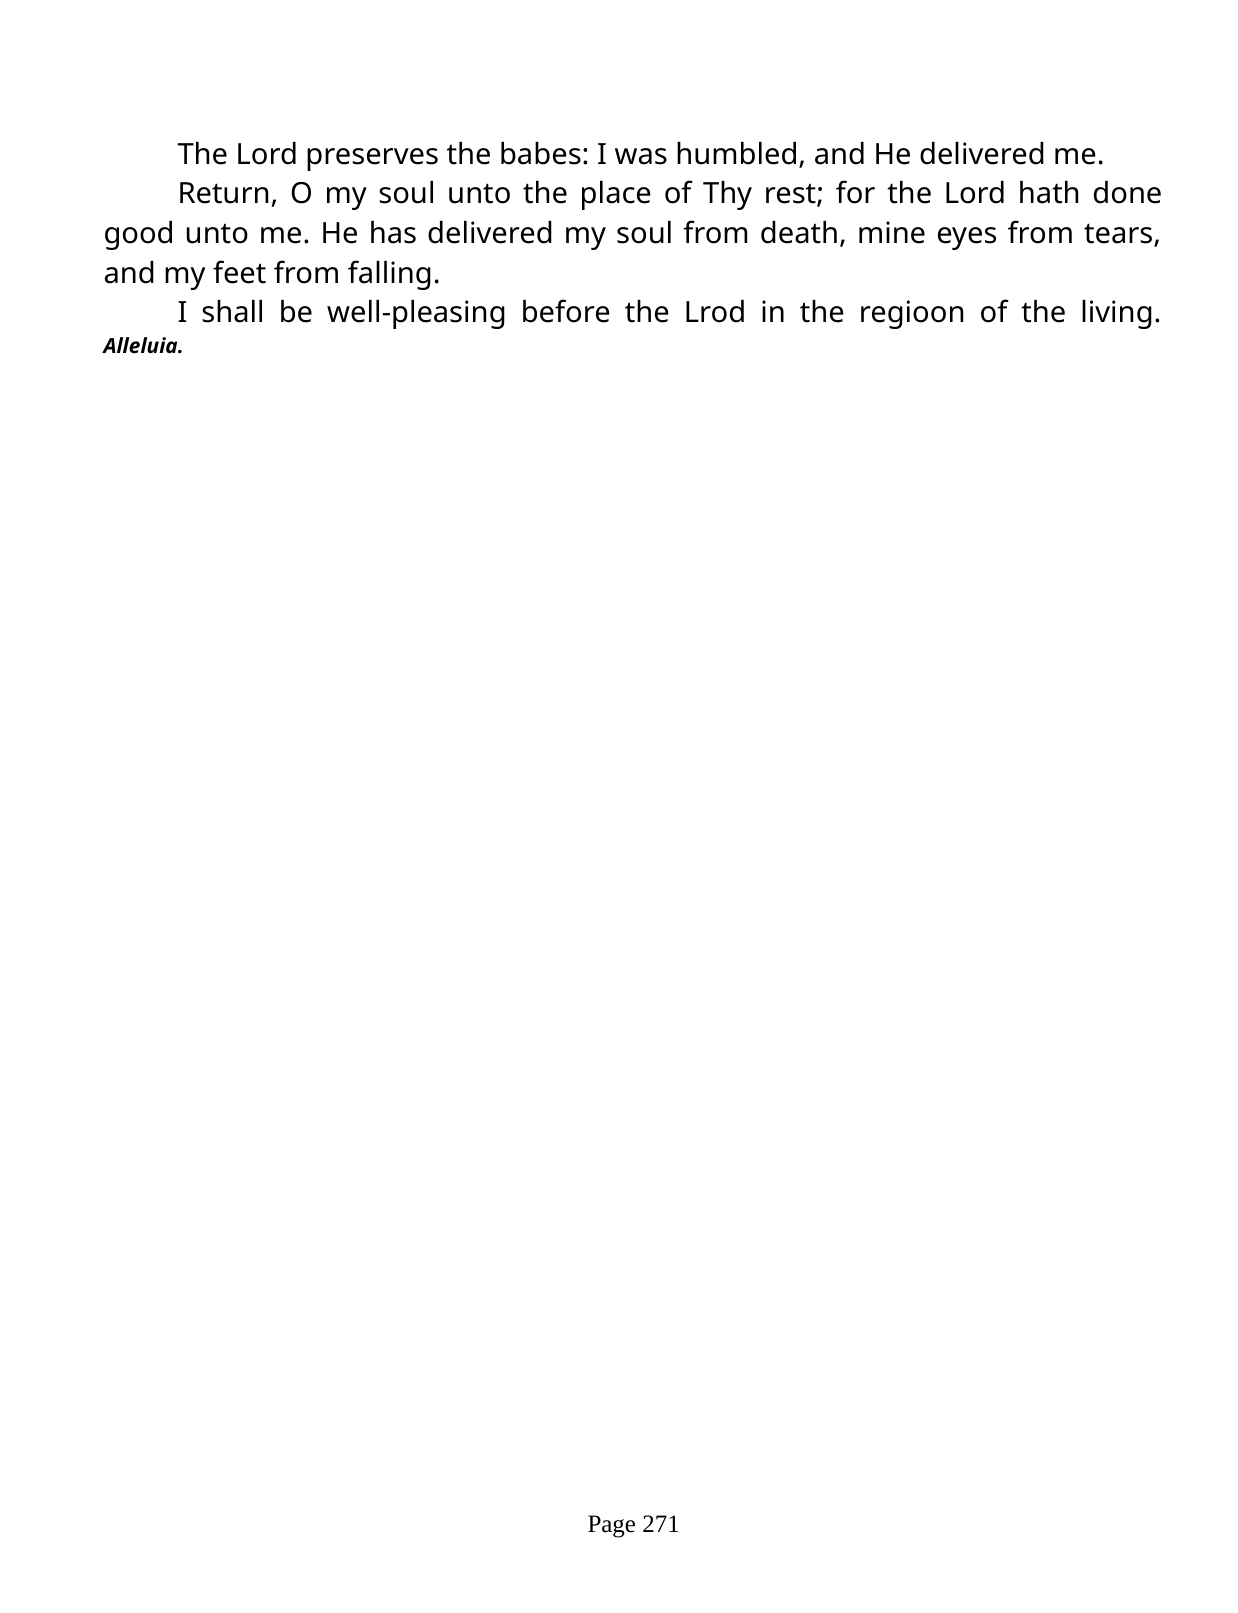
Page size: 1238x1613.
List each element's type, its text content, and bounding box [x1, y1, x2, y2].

text I shall be well-pleasing before the Lrod in the regioon of the living. Alleluia. [103, 292, 1163, 360]
text Return, O my soul unto the place of Thy rest; for the Lord hath done good unto me. He has delivered my soul from death, mine eyes from tears, and my feet from falling. [103, 173, 1163, 292]
text The Lord preserves the babes: I was humbled, and He delivered me. [103, 133, 1163, 173]
